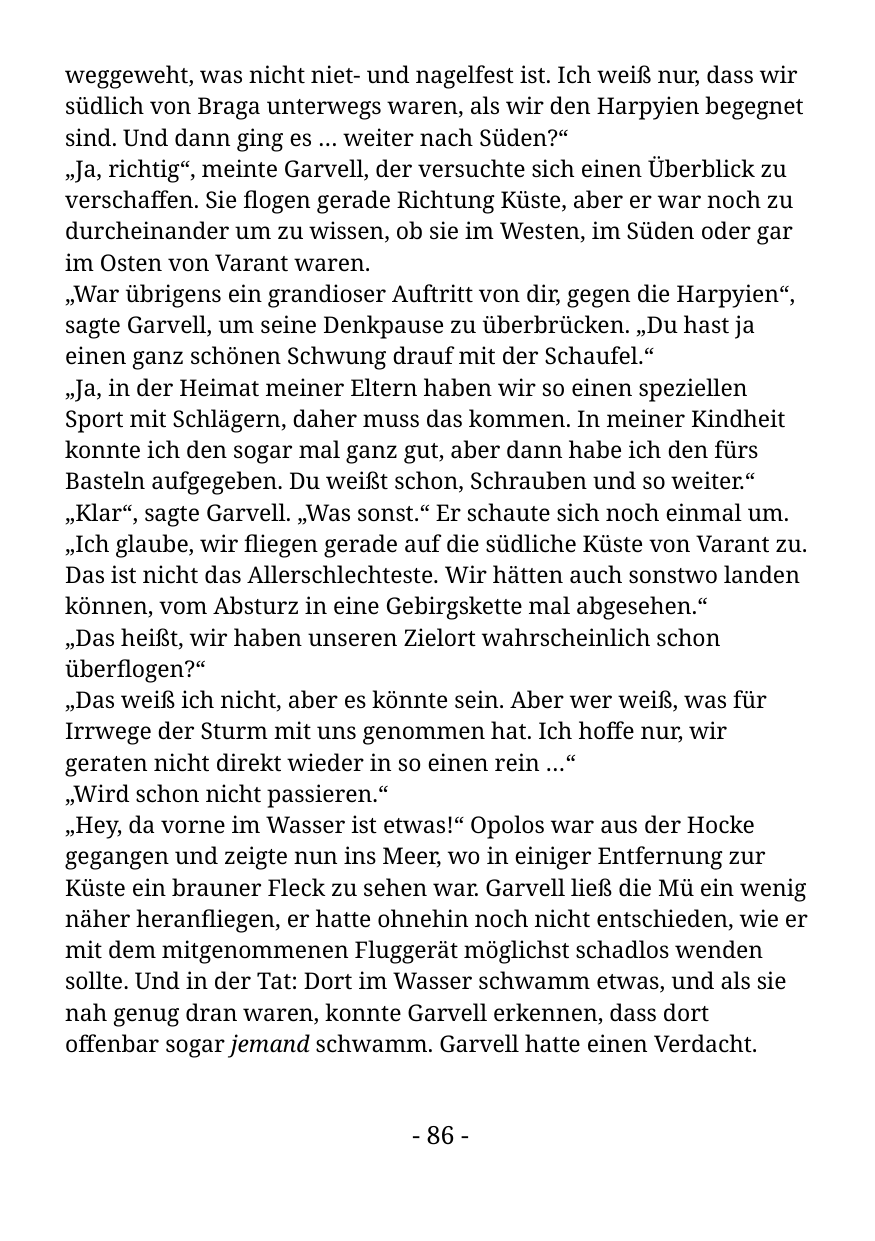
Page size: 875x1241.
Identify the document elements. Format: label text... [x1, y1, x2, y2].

text „Das weiß ich nicht, aber es könnte sein. Aber wer weiß, was für Irrwege der Sturm mit uns genommen hat. Ich hoffe nur, wir geraten nicht direkt wieder in so einen rein …“ [65, 684, 809, 778]
text „Ja, in der Heimat meiner Eltern haben wir so einen speziellen Sport mit Schlägern, daher muss das kommen. In meiner Kindheit konnte ich den sogar mal ganz gut, aber dann habe ich den fürs Basteln aufgegeben. Du weißt schon, Schrauben und so weiter.“ [65, 372, 809, 497]
text weggeweht, was nicht niet- und nagelfest ist. Ich weiß nur, dass wir südlich von Braga unterwegs waren, als wir den Harpyien begegnet sind. Und dann ging es … weiter nach Süden?“ [65, 59, 809, 153]
text „Klar“, sagte Garvell. „Was sonst.“ Er schaute sich noch einmal um. „Ich glaube, wir fliegen gerade auf die südliche Küste von Varant zu. Das ist nicht das Allerschlechteste. Wir hätten auch sonstwo landen können, vom Absturz in eine Gebirgskette mal abgesehen.“ [65, 497, 809, 622]
text „Wird schon nicht passieren.“ [65, 778, 809, 809]
text „Ja, richtig“, meinte Garvell, der versuchte sich einen Überblick zu verschaffen. Sie flogen gerade Richtung Küste, aber er war noch zu durcheinander um zu wissen, ob sie im Westen, im Süden oder gar im Osten von Varant waren. [65, 153, 809, 278]
text „War übrigens ein grandioser Auftritt von dir, gegen die Harpyien“, sagte Garvell, um seine Denkpause zu überbrücken. „Du hast ja einen ganz schönen Schwung drauf mit der Schaufel.“ [65, 278, 809, 372]
text „Das heißt, wir haben unseren Zielort wahrscheinlich schon überflogen?“ [65, 622, 809, 684]
text „Hey, da vorne im Wasser ist etwas!“ Opolos war aus der Hocke gegangen und zeigte nun ins Meer, wo in einiger Entfernung zur Küste ein brauner Fleck zu sehen war. Garvell ließ die Mü ein wenig näher heranfliegen, er hatte ohnehin noch nicht entschieden, wie er mit dem mitgenommenen Fluggerät möglichst schadlos wenden sollte. Und in der Tat: Dort im Wasser schwamm etwas, und als sie nah genug dran waren, konnte Garvell erkennen, dass dort offenbar sogar jemand schwamm. Garvell hatte einen Verdacht. [65, 809, 809, 1059]
